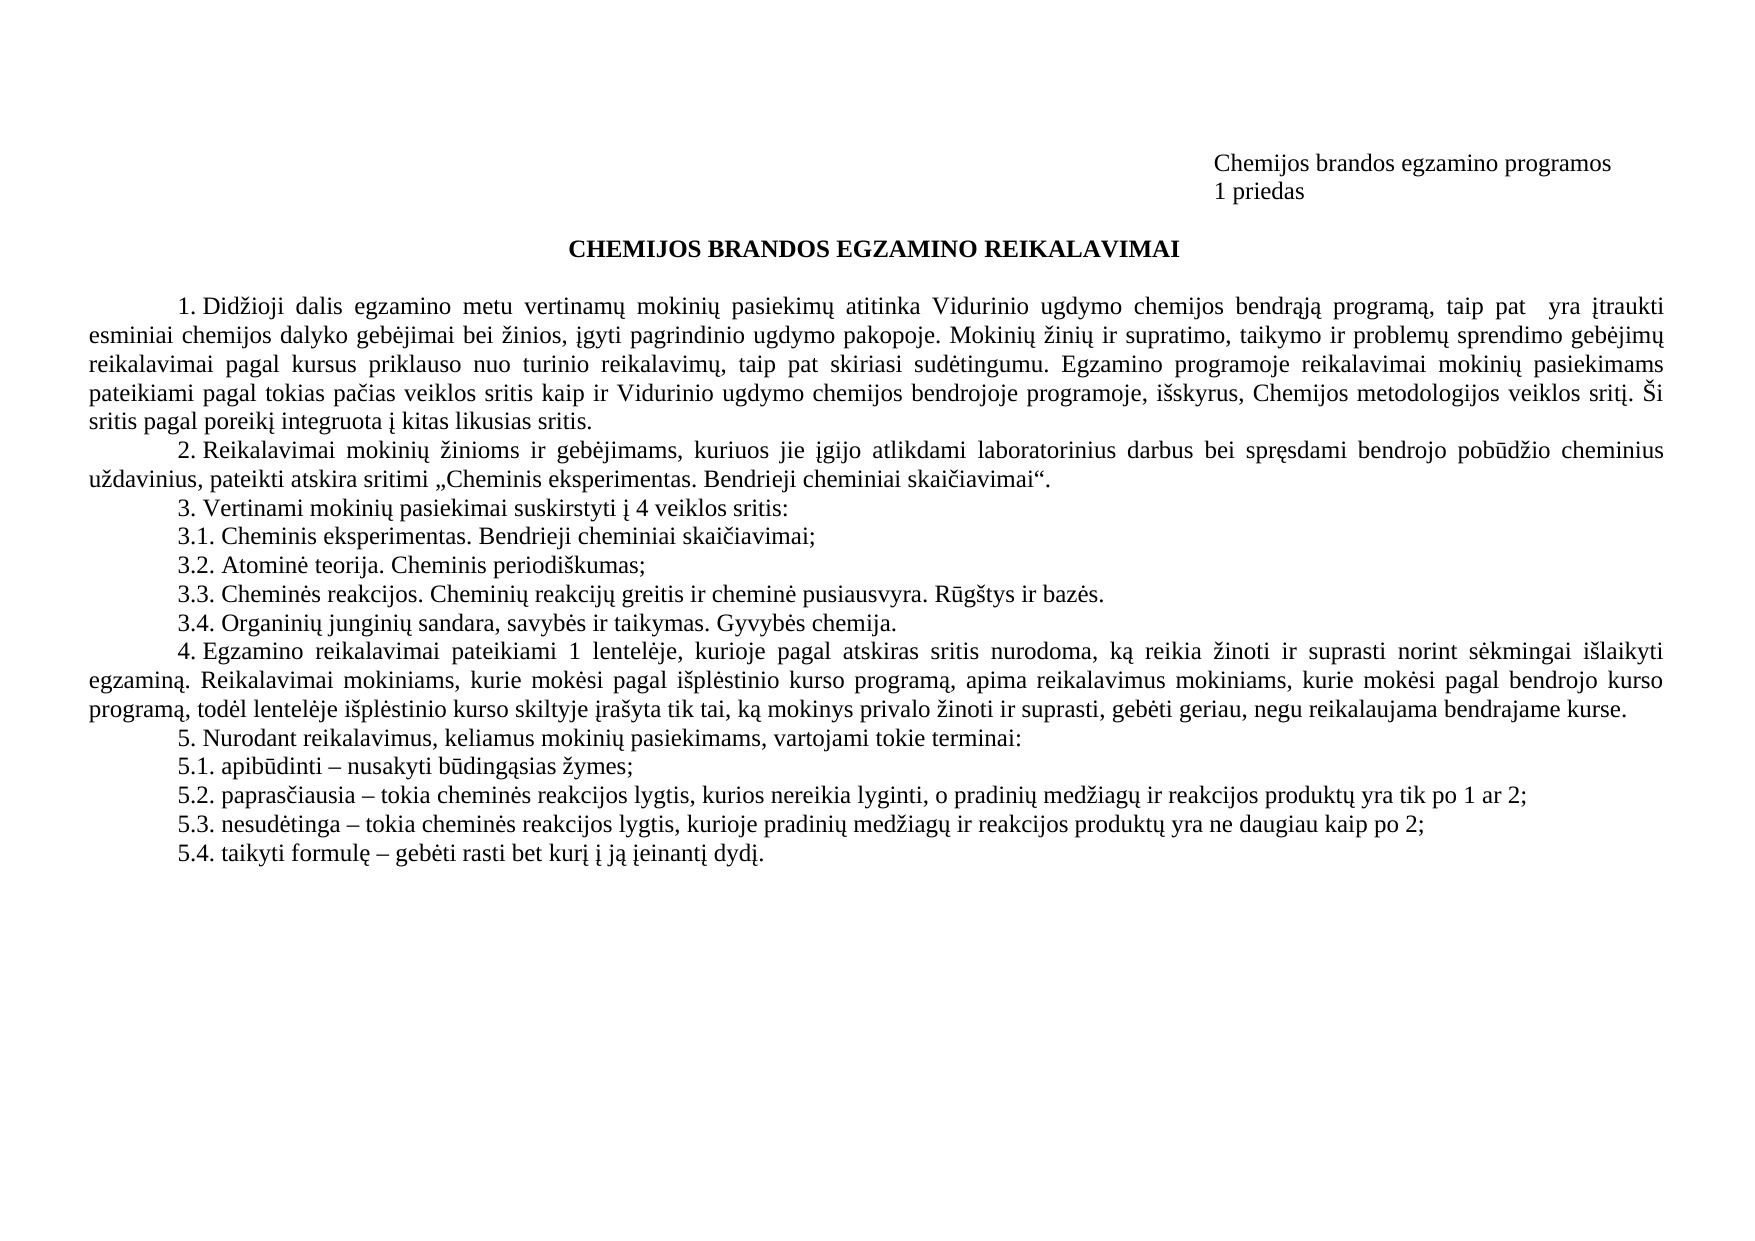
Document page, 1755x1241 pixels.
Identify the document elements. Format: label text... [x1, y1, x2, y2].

text 3.4. Organinių junginių sandara, savybės ir taikymas. Gyvybės chemija. [89, 608, 1666, 636]
text 3. Vertinami mokinių pasiekimai suskirstyti į 4 veiklos sritis: [89, 493, 1666, 521]
text Chemijos brandos egzamino programos [1214, 148, 1666, 176]
text 5.2. paprasčiausia – tokia cheminės reakcijos lygtis, kurios nereikia lyginti, o pradinių medžiagų ir reakcijos produktų yra tik po 1 ar 2; [89, 780, 1666, 809]
text 2. Reikalavimai mokinių žinioms ir gebėjimams, kuriuos jie įgijo atlikdami laboratorinius darbus bei spręsdami bendrojo pobūdžio cheminius uždavinius, pateikti atskira sritimi „Cheminis eksperimentas. Bendrieji cheminiai skaičiavimai“. [89, 435, 1666, 493]
text 1. Didžioji dalis egzamino metu vertinamų mokinių pasiekimų atitinka Vidurinio ugdymo chemijos bendrąją programą, taip pat yra įtraukti esminiai chemijos dalyko gebėjimai bei žinios, įgyti pagrindinio ugdymo pakopoje. Mokinių žinių ir supratimo, taikymo ir problemų sprendimo gebėjimų reikalavimai pagal kursus priklauso nuo turinio reikalavimų, taip pat skiriasi sudėtingumu. Egzamino programoje reikalavimai mokinių pasiekimams pateikiami pagal tokias pačias veiklos sritis kaip ir Vidurinio ugdymo chemijos bendrojoje programoje, išskyrus, Chemijos metodologijos veiklos sritį. Ši sritis pagal poreikį integruota į kitas likusias sritis. [89, 291, 1666, 435]
text 5.4. taikyti formulę – gebėti rasti bet kurį į ją įeinantį dydį. [89, 838, 1666, 866]
text 5.1. apibūdinti – nusakyti būdingąsias žymes; [89, 751, 1666, 780]
text 1 priedas [1214, 176, 1666, 205]
text 3.3. Cheminės reakcijos. Cheminių reakcijų greitis ir cheminė pusiausvyra. Rūgštys ir bazės. [89, 579, 1666, 608]
text 5.3. nesudėtinga – tokia cheminės reakcijos lygtis, kurioje pradinių medžiagų ir reakcijos produktų yra ne daugiau kaip po 2; [89, 809, 1666, 838]
text CHEMIJOS BRANDOS EGZAMINO REIKALAVIMAI [89, 234, 1666, 263]
text 5. Nurodant reikalavimus, keliamus mokinių pasiekimams, vartojami tokie terminai: [89, 723, 1666, 751]
text 4. Egzamino reikalavimai pateikiami 1 lentelėje, kurioje pagal atskiras sritis nurodoma, ką reikia žinoti ir suprasti norint sėkmingai išlaikyti egzaminą. Reikalavimai mokiniams, kurie mokėsi pagal išplėstinio kurso programą, apima reikalavimus mokiniams, kurie mokėsi pagal bendrojo kurso programą, todėl lentelėje išplėstinio kurso skiltyje įrašyta tik tai, ką mokinys privalo žinoti ir suprasti, gebėti geriau, negu reikalaujama bendrajame kurse. [89, 636, 1666, 723]
text 3.2. Atominė teorija. Cheminis periodiškumas; [89, 550, 1666, 579]
text 3.1. Cheminis eksperimentas. Bendrieji cheminiai skaičiavimai; [89, 521, 1666, 550]
